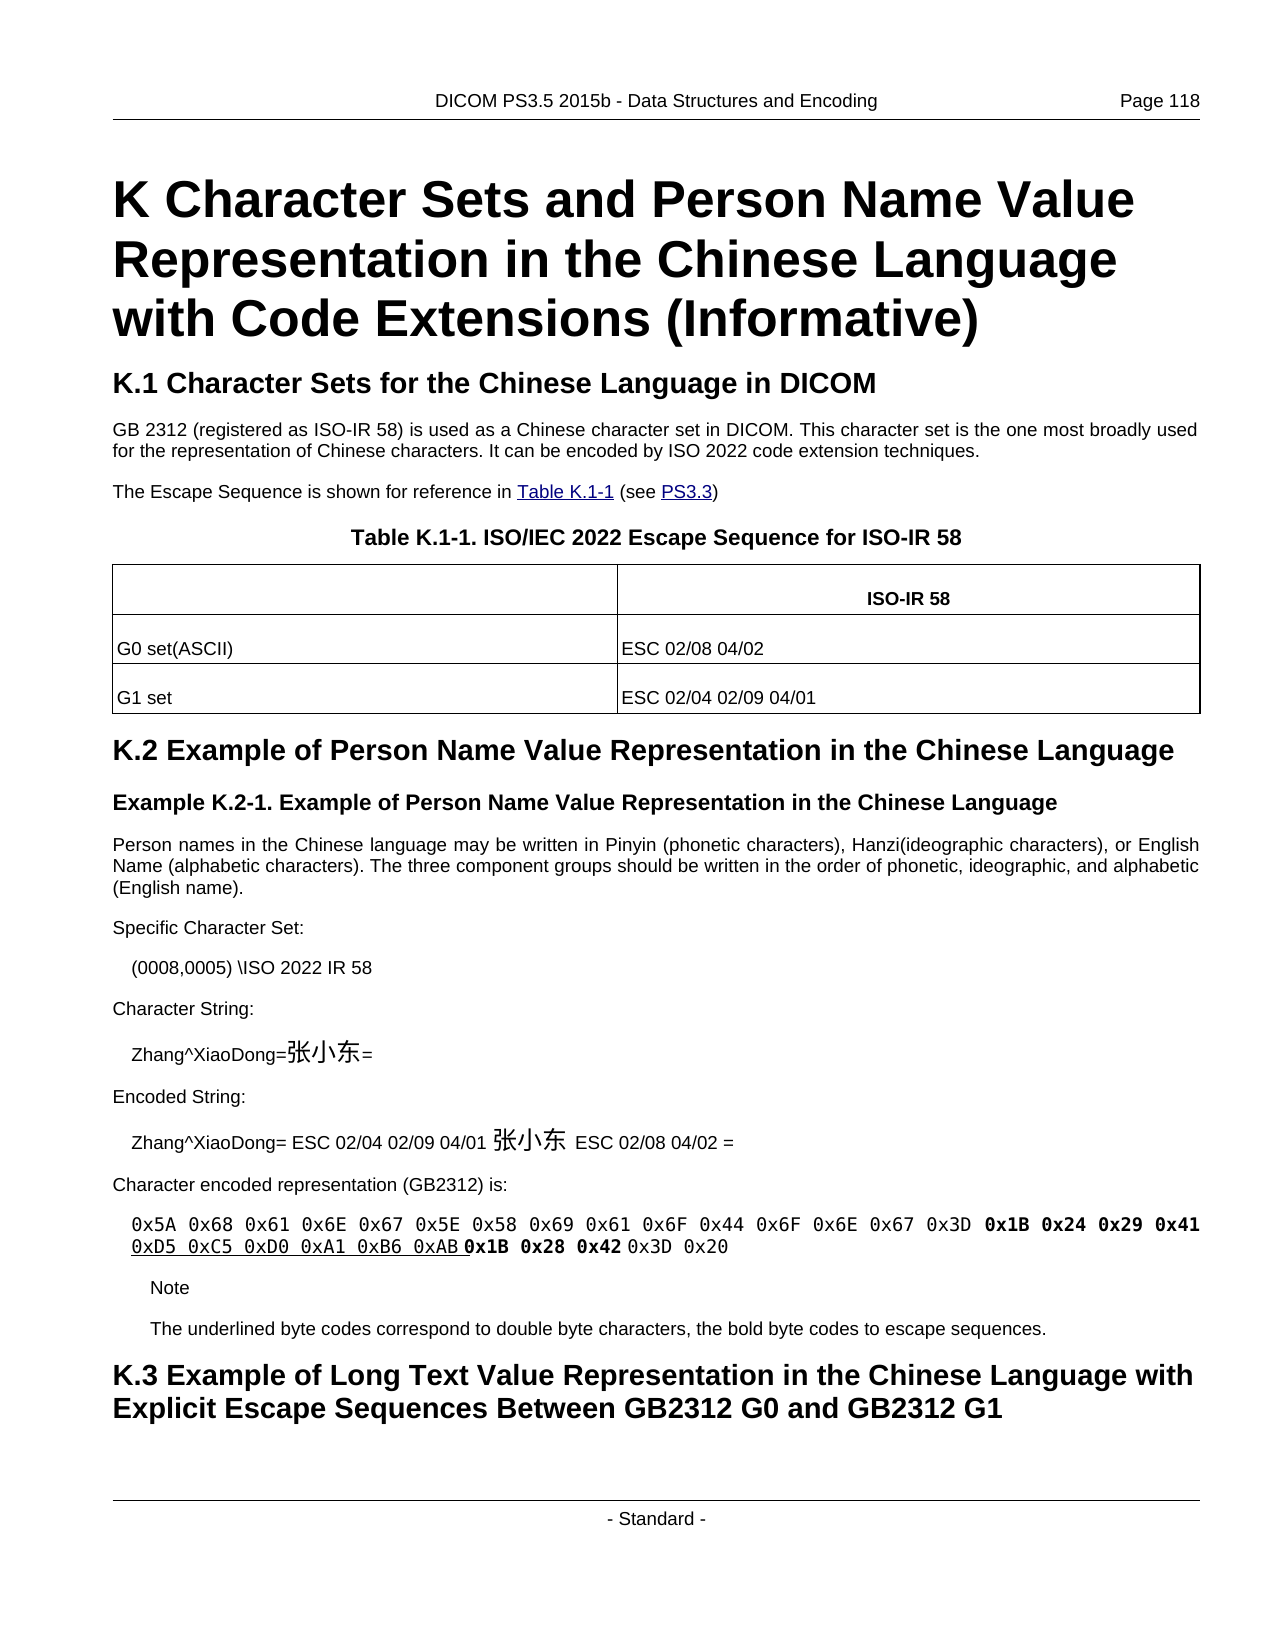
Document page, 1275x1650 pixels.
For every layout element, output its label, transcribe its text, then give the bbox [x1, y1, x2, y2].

text K Character Sets and Person Name Value Representation in the Chinese Language with Code Extensions (Informative) [112, 169, 1200, 347]
text The underlined byte codes correspond to double byte characters, the bold byte codes to escape sequences. [150, 1317, 1162, 1339]
text 0x5A 0x68 0x61 0x6E 0x67 0x5E 0x58 0x69 0x61 0x6F 0x44 0x6F 0x6E 0x67 0x3D 0x1B 0x24 0x29 0x41 0xD5 0xC5 0xD0 0xA1 0xB6 0xAB 0x1B 0x28 0x42 0x3D 0x20 [131, 1214, 1200, 1258]
table_cell G1 set [113, 664, 617, 713]
text Character String: [112, 997, 1200, 1019]
text K.2 Example of Person Name Value Representation in the Chinese Language [112, 733, 1200, 766]
text Example K.2-1. Example of Person Name Value Representation in the Chinese Language [112, 789, 1200, 814]
text K.3 Example of Long Text Value Representation in the Chinese Language with Explicit Escape Sequences Between GB2312 G0 and GB2312 G1 [112, 1358, 1200, 1425]
table_cell G0 set(ASCII) [113, 615, 617, 663]
text Encoded String: [112, 1086, 1200, 1107]
text GB 2312 (registered as ISO-IR 58) is used as a Chinese character set in DICOM. This character set is the one most broadly used for the representation of Chinese characters. It can be encoded by ISO 2022 code extension techniques. [112, 418, 1200, 462]
text Specific Character Set: [112, 917, 1200, 938]
text Note [150, 1277, 1162, 1299]
text Person names in the Chinese language may be written in Pinyin (phonetic characters), Hanzi(ideographic characters), or English Name (alphabetic characters). The three component groups should be written in the order of phonetic, ideographic, and alphabetic (English name). [112, 833, 1200, 898]
text K.1 Character Sets for the Chinese Language in DICOM [112, 366, 1200, 400]
text Zhang^XiaoDong=张小东= [131, 1038, 1200, 1067]
table_header [113, 565, 617, 613]
table_cell ESC 02/04 02/09 04/01 [618, 664, 1199, 713]
text Zhang^XiaoDong= ESC 02/04 02/09 04/01 张小东 ESC 02/08 04/02 = [131, 1126, 1200, 1155]
table_cell ESC 02/08 04/02 [618, 615, 1199, 663]
table_header ISO-IR 58 [618, 565, 1199, 613]
text (0008,0005) \ISO 2022 IR 58 [131, 957, 1200, 979]
text Character encoded representation (GB2312) is: [112, 1174, 1200, 1195]
text The Escape Sequence is shown for reference in Table K.1-1 (see PS3.3) [112, 480, 1200, 502]
text Table K.1-1. ISO/IEC 2022 Escape Sequence for ISO-IR 58 [112, 524, 1200, 550]
